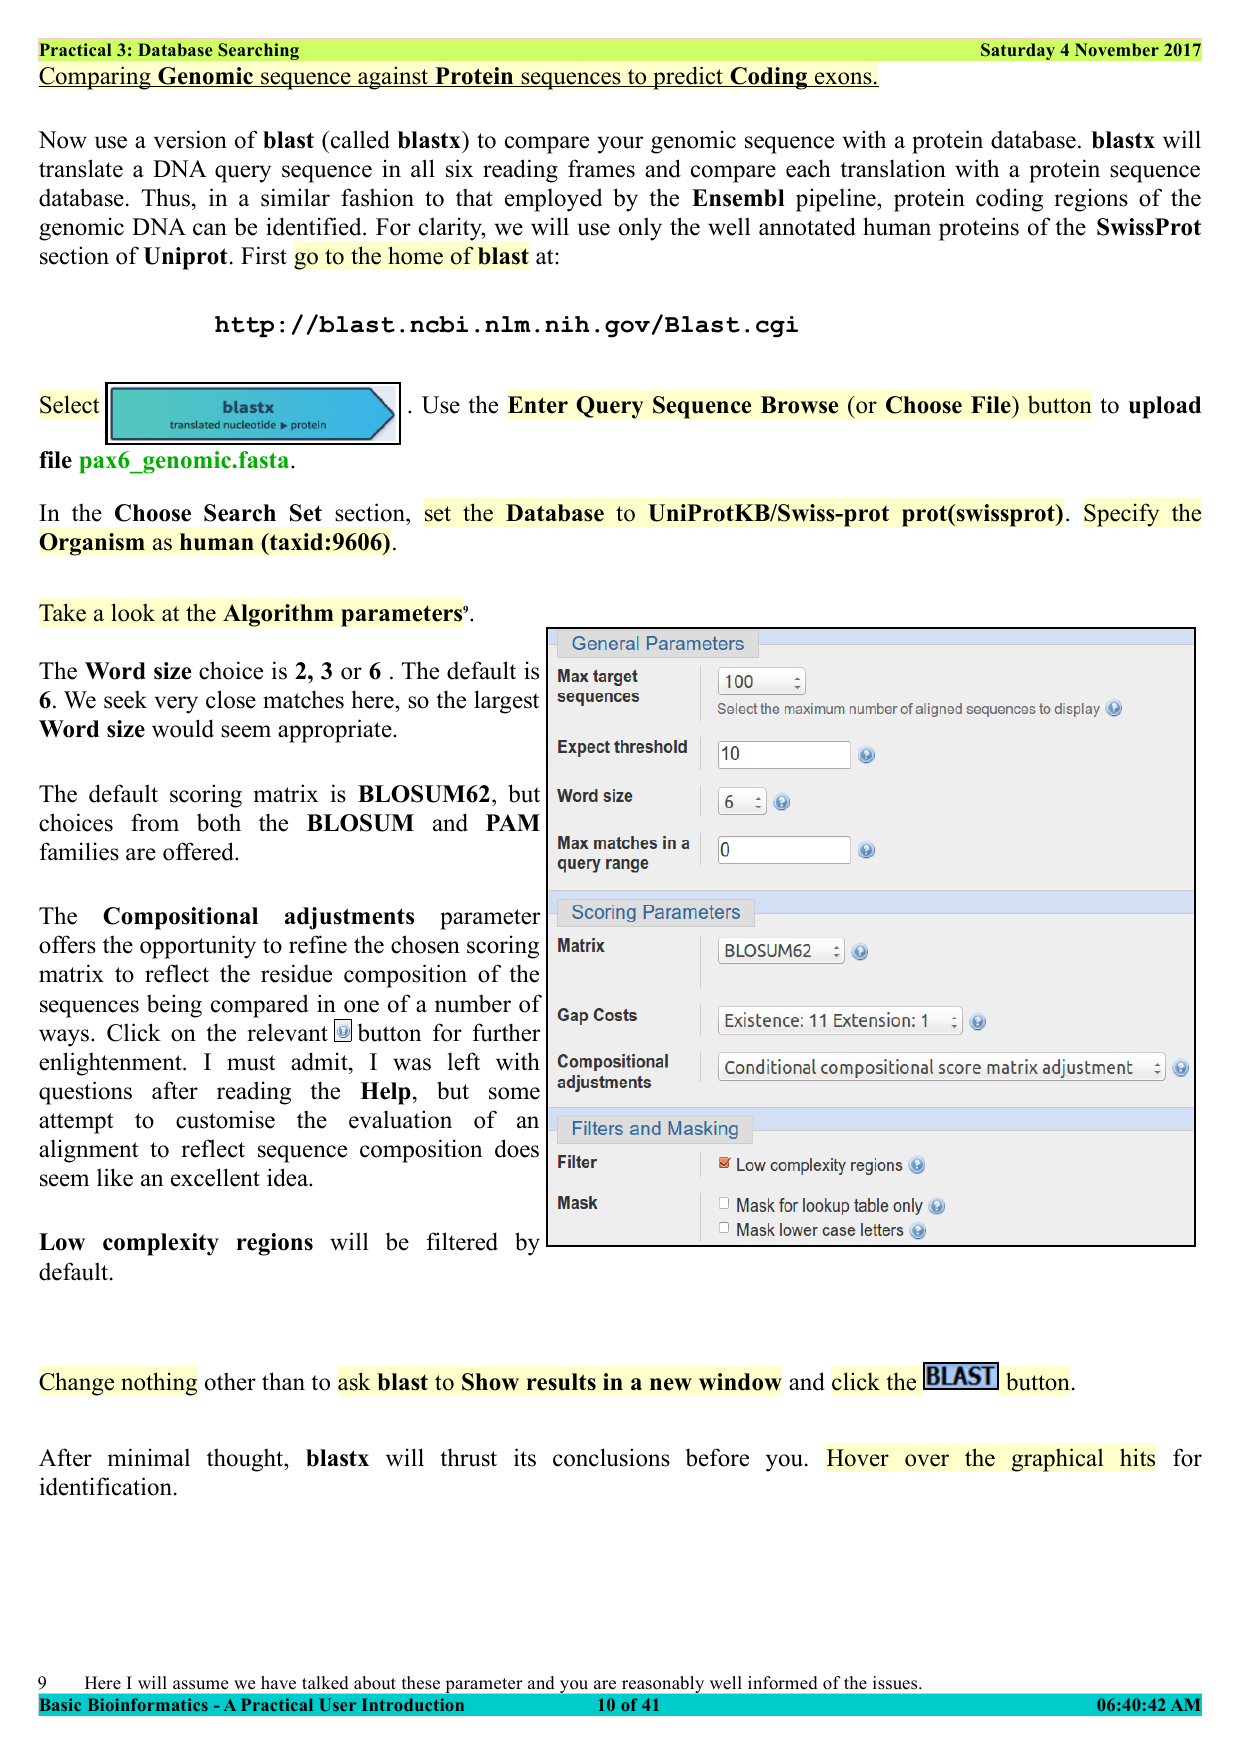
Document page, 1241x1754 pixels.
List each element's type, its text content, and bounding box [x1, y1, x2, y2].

picture [110, 386, 396, 441]
text Now use a version of blast (called blastx) to compare your genomic sequence with a protein database. blastx will translate a DNA query sequence in all six reading frames and compare each translation with a protein sequence database. Thus, in a similar fashion to that employed by the Ensembl pipeline, protein coding regions of the genomic DNA can be identified. For clarity, we will use only the well annotated human proteins of the SwissProt section of Uniprot. First go to the home of blast at: [38, 125, 1202, 270]
text Change nothing other than to ask blast to Show results in a new window and click the button. [38, 1362, 1202, 1396]
text Select. Use the Enter Query Sequence Browse (or Choose File) button to upload file pax6_genomic.fasta. [38, 382, 1202, 474]
text After minimal thought, blastx will thrust its conclusions before you. Hover over the graphical hits for identification. [38, 1443, 1202, 1501]
text Low complexity regions will be filtered by default. [38, 1227, 1202, 1285]
text The default scoring matrix is BLOSUM62, but choices from both the BLOSUM and PAM families are offered. [38, 779, 546, 866]
text The Word size choice is 2, 3 or 6 . The default is 6. We seek very close matches here, so the largest Word size would seem appropriate. [38, 656, 546, 743]
text The Compositional adjustments parameter offers the opportunity to refine the chosen scoring matrix to reflect the residue composition of the sequences being compared in one of a number of ways. Click on the relevantbutton for further enlightenment. I must admit, I was left with questions after reading the Help, but some attempt to customise the evaluation of an alignment to reflect sequence composition does seem like an excellent idea. [38, 901, 546, 1192]
picture [926, 1364, 997, 1388]
picture [548, 629, 1194, 1245]
text Take a look at the Algorithm parameters. [38, 597, 1202, 627]
text Here I will assume we have talked about these parameter and you are reasonably well informed of the issues. [37, 1671, 1202, 1693]
picture [335, 1020, 351, 1041]
text Comparing Genomic sequence against Protein sequences to predict Coding exons. [38, 61, 1202, 89]
text In the Choose Search Set section, set the Database to UniProtKB/Swiss-prot prot(swissprot). Specify the Organism as human (taxid:9606). [38, 498, 1202, 556]
text http://blast.ncbi.nlm.nih.gov/Blast.cgi [38, 312, 1202, 340]
